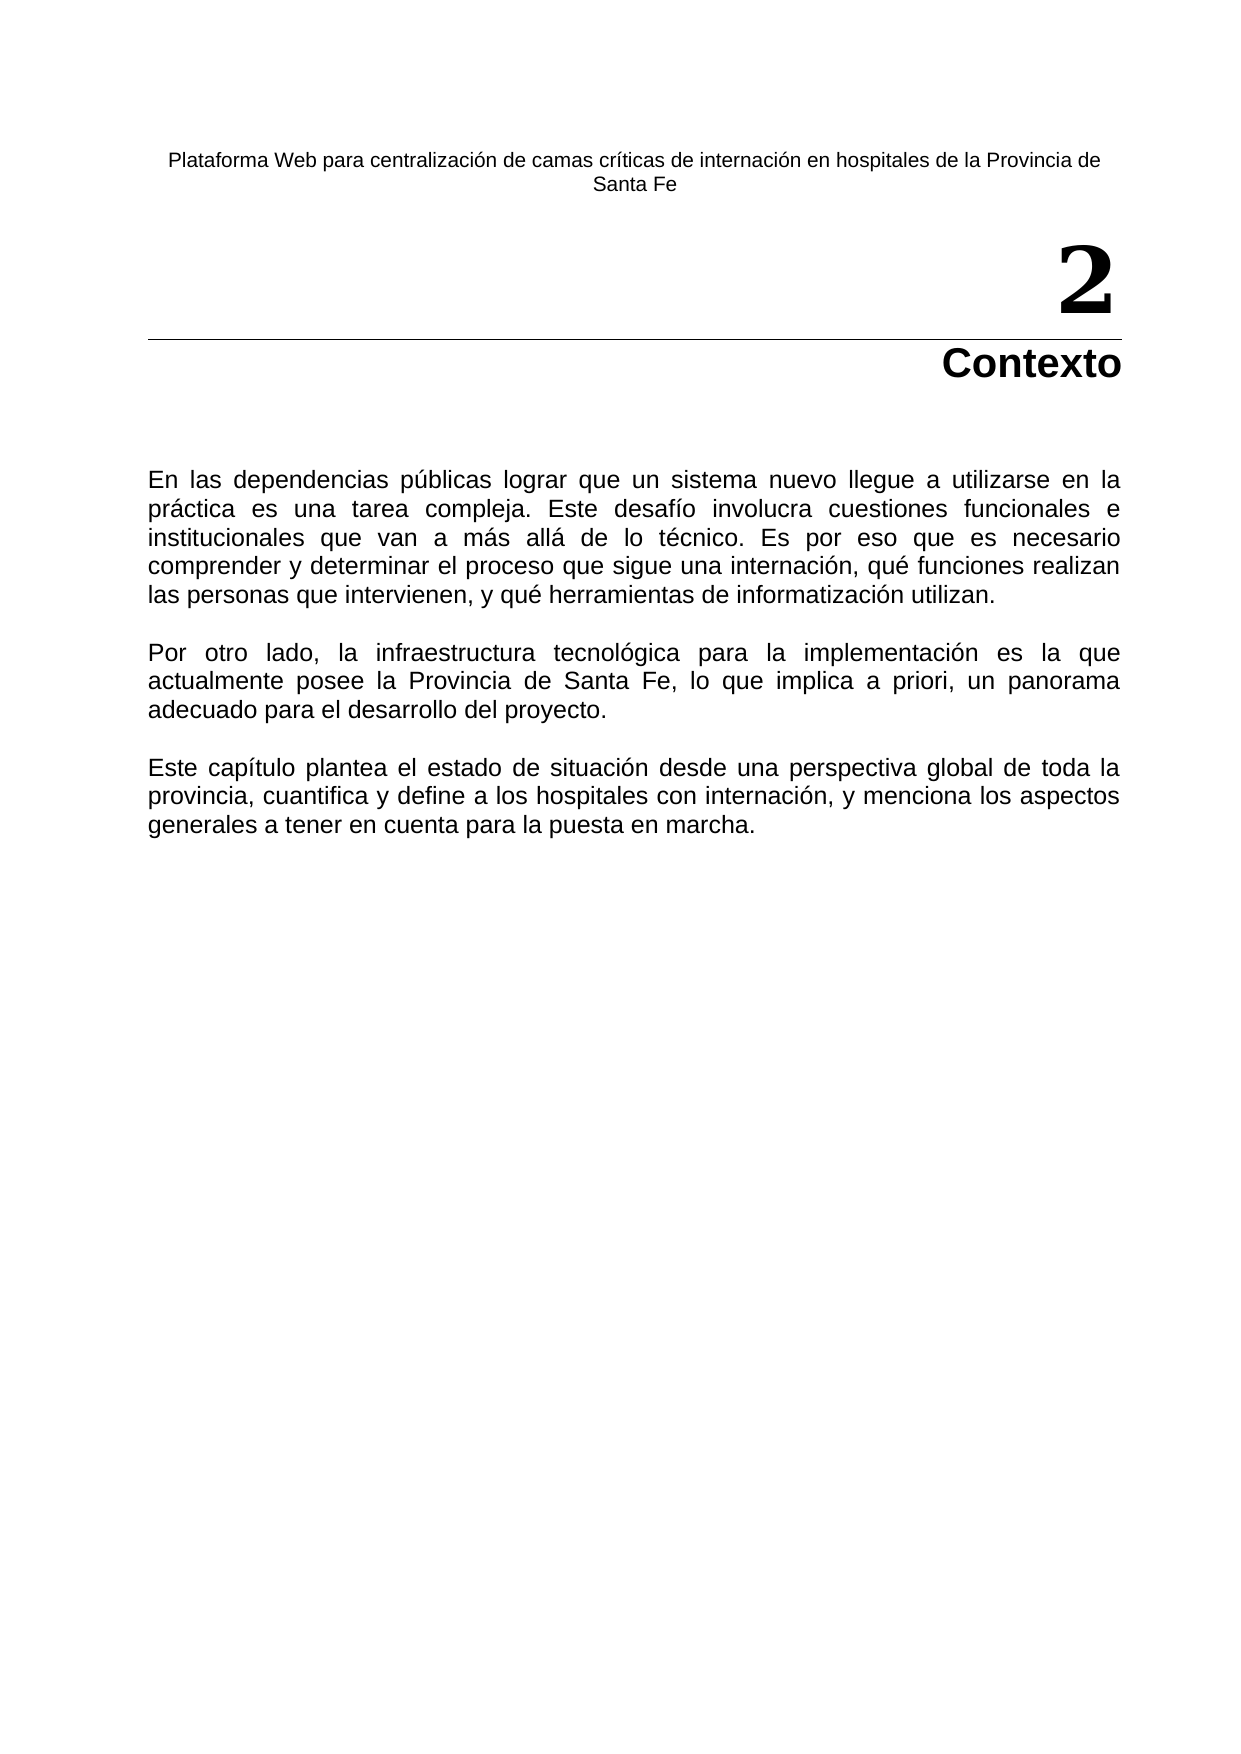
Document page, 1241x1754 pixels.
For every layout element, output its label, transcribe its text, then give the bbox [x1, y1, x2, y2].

text Contexto [148, 340, 1122, 387]
text Este capítulo plantea el estado de situación desde una perspectiva global de toda la provincia, cuantifica y define a los hospitales con internación, y menciona los aspectos generales a tener en cuenta para la puesta en marcha. [148, 753, 1122, 839]
subtitle 2 [148, 225, 1122, 339]
text Por otro lado, la infraestructura tecnológica para la implementación es la que actualmente posee la Provincia de Santa Fe, lo que implica a priori, un panorama adecuado para el desarrollo del proyecto. [148, 638, 1122, 724]
text En las dependencias públicas lograr que un sistema nuevo llegue a utilizarse en la práctica es una tarea compleja. Este desafío involucra cuestiones funcionales e institucionales que van a más allá de lo técnico. Es por eso que es necesario comprender y determinar el proceso que sigue una internación, qué funciones realizan las personas que intervienen, y qué herramientas de informatización utilizan. [148, 465, 1122, 609]
